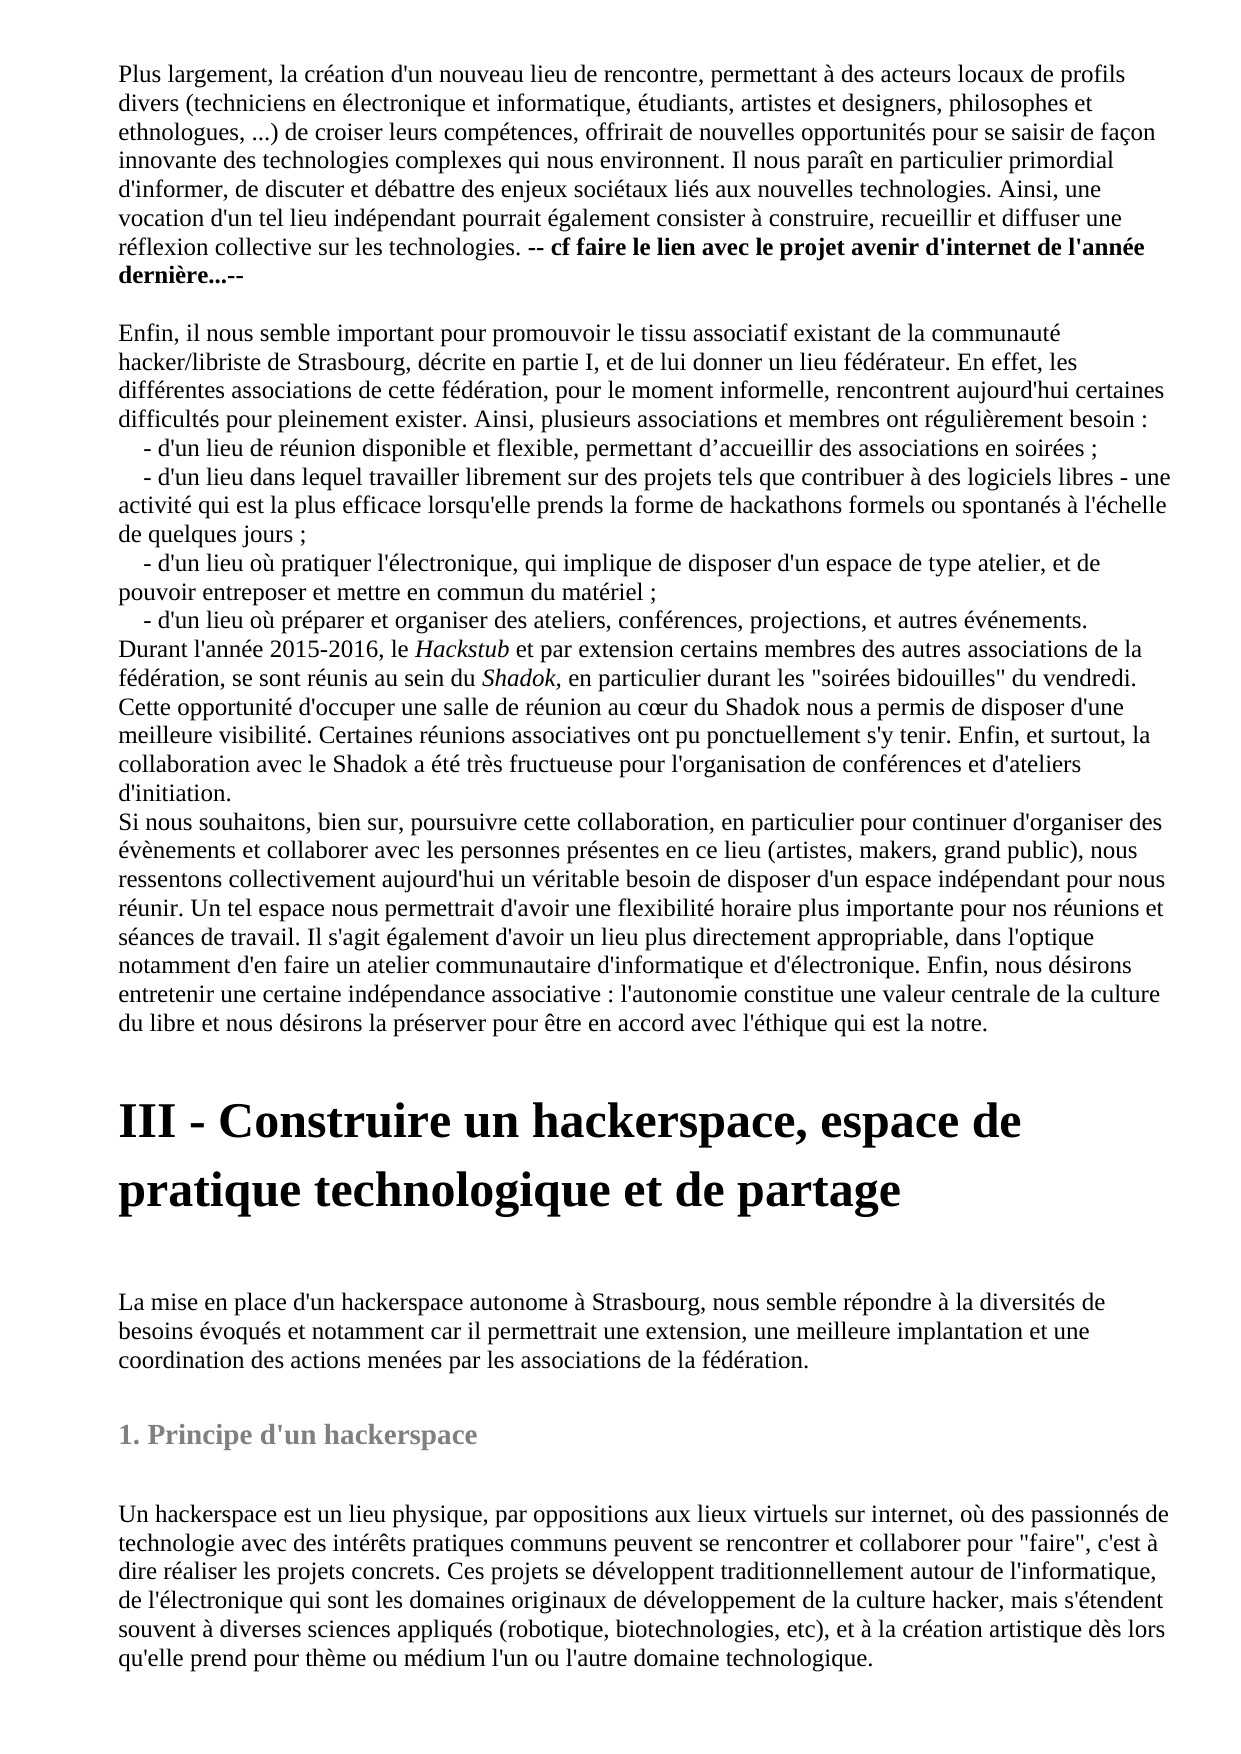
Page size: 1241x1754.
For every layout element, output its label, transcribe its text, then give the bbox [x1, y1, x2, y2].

text Un hackerspace est un lieu physique, par oppositions aux lieux virtuels sur internet, où des passionnés de technologie avec des intérêts pratiques communs peuvent se rencontrer et collaborer pour "faire", c'est à dire réaliser les projets concrets. Ces projets se développent traditionnellement autour de l'informatique, de l'électronique qui sont les domaines originaux de développement de la culture hacker, mais s'étendent souvent à diverses sciences appliqués (robotique, biotechnologies, etc), et à la création artistique dès lors qu'elle prend pour thème ou médium l'un ou l'autre domaine technologique. [118, 1470, 1181, 1671]
text Plus largement, la création d'un nouveau lieu de rencontre, permettant à des acteurs locaux de profils divers (techniciens en électronique et informatique, étudiants, artistes et designers, philosophes et ethnologues, ...) de croiser leurs compétences, offrirait de nouvelles opportunités pour se saisir de façon innovante des technologies complexes qui nous environnent. Il nous paraît en particulier primordial d'informer, de discuter et débattre des enjeux sociétaux liés aux nouvelles technologies. Ainsi, une vocation d'un tel lieu indépendant pourrait également consister à construire, recueillir et diffuser une réflexion collective sur les technologies. -- cf faire le lien avec le projet avenir d'internet de l'année dernière...-- Enfin, il nous semble important pour promouvoir le tissu associatif existant de la communauté hacker/libriste de Strasbourg, décrite en partie I, et de lui donner un lieu fédérateur. En effet, les différentes associations de cette fédération, pour le moment informelle, rencontrent aujourd'hui certaines difficultés pour pleinement exister. Ainsi, plusieurs associations et membres ont régulièrement besoin : - d'un lieu de réunion disponible et flexible, permettant d’accueillir des associations en soirées ; - d'un lieu dans lequel travailler librement sur des projets tels que contribuer à des logiciels libres - une activité qui est la plus efficace lorsqu'elle prends la forme de hackathons formels ou spontanés à l'échelle de quelques jours ; - d'un lieu où pratiquer l'électronique, qui implique de disposer d'un espace de type atelier, et de pouvoir entreposer et mettre en commun du matériel ; - d'un lieu où préparer et organiser des ateliers, conférences, projections, et autres événements. Durant l'année 2015-2016, le Hackstub et par extension certains membres des autres associations de la fédération, se sont réunis au sein du Shadok, en particulier durant les "soirées bidouilles" du vendredi. Cette opportunité d'occuper une salle de réunion au cœur du Shadok nous a permis de disposer d'une meilleure visibilité. Certaines réunions associatives ont pu ponctuellement s'y tenir. Enfin, et surtout, la collaboration avec le Shadok a été très fructueuse pour l'organisation de conférences et d'ateliers d'initiation. Si nous souhaitons, bien sur, poursuivre cette collaboration, en particulier pour continuer d'organiser des évènements et collaborer avec les personnes présentes en ce lieu (artistes, makers, grand public), nous ressentons collectivement aujourd'hui un véritable besoin de disposer d'un espace indépendant pour nous réunir. Un tel espace nous permettrait d'avoir une flexibilité horaire plus importante pour nos réunions et séances de travail. Il s'agit également d'avoir un lieu plus directement appropriable, dans l'optique notamment d'en faire un atelier communautaire d'informatique et d'électronique. Enfin, nous désirons entretenir une certaine indépendance associative : l'autonomie constitue une valeur centrale de la culture du libre et nous désirons la préserver pour être en accord avec l'éthique qui est la notre. [118, 59, 1181, 1037]
subtitle 1. Principe d'un hackerspace [118, 1417, 1181, 1451]
subtitle III - Construire un hackerspace, espace de pratique technologique et de partage [118, 1091, 1181, 1217]
text La mise en place d'un hackerspace autonome à Strasbourg, nous semble répondre à la diversités de besoins évoqués et notamment car il permettrait une extension, une meilleure implantation et une coordination des actions menées par les associations de la fédération. [118, 1258, 1181, 1373]
